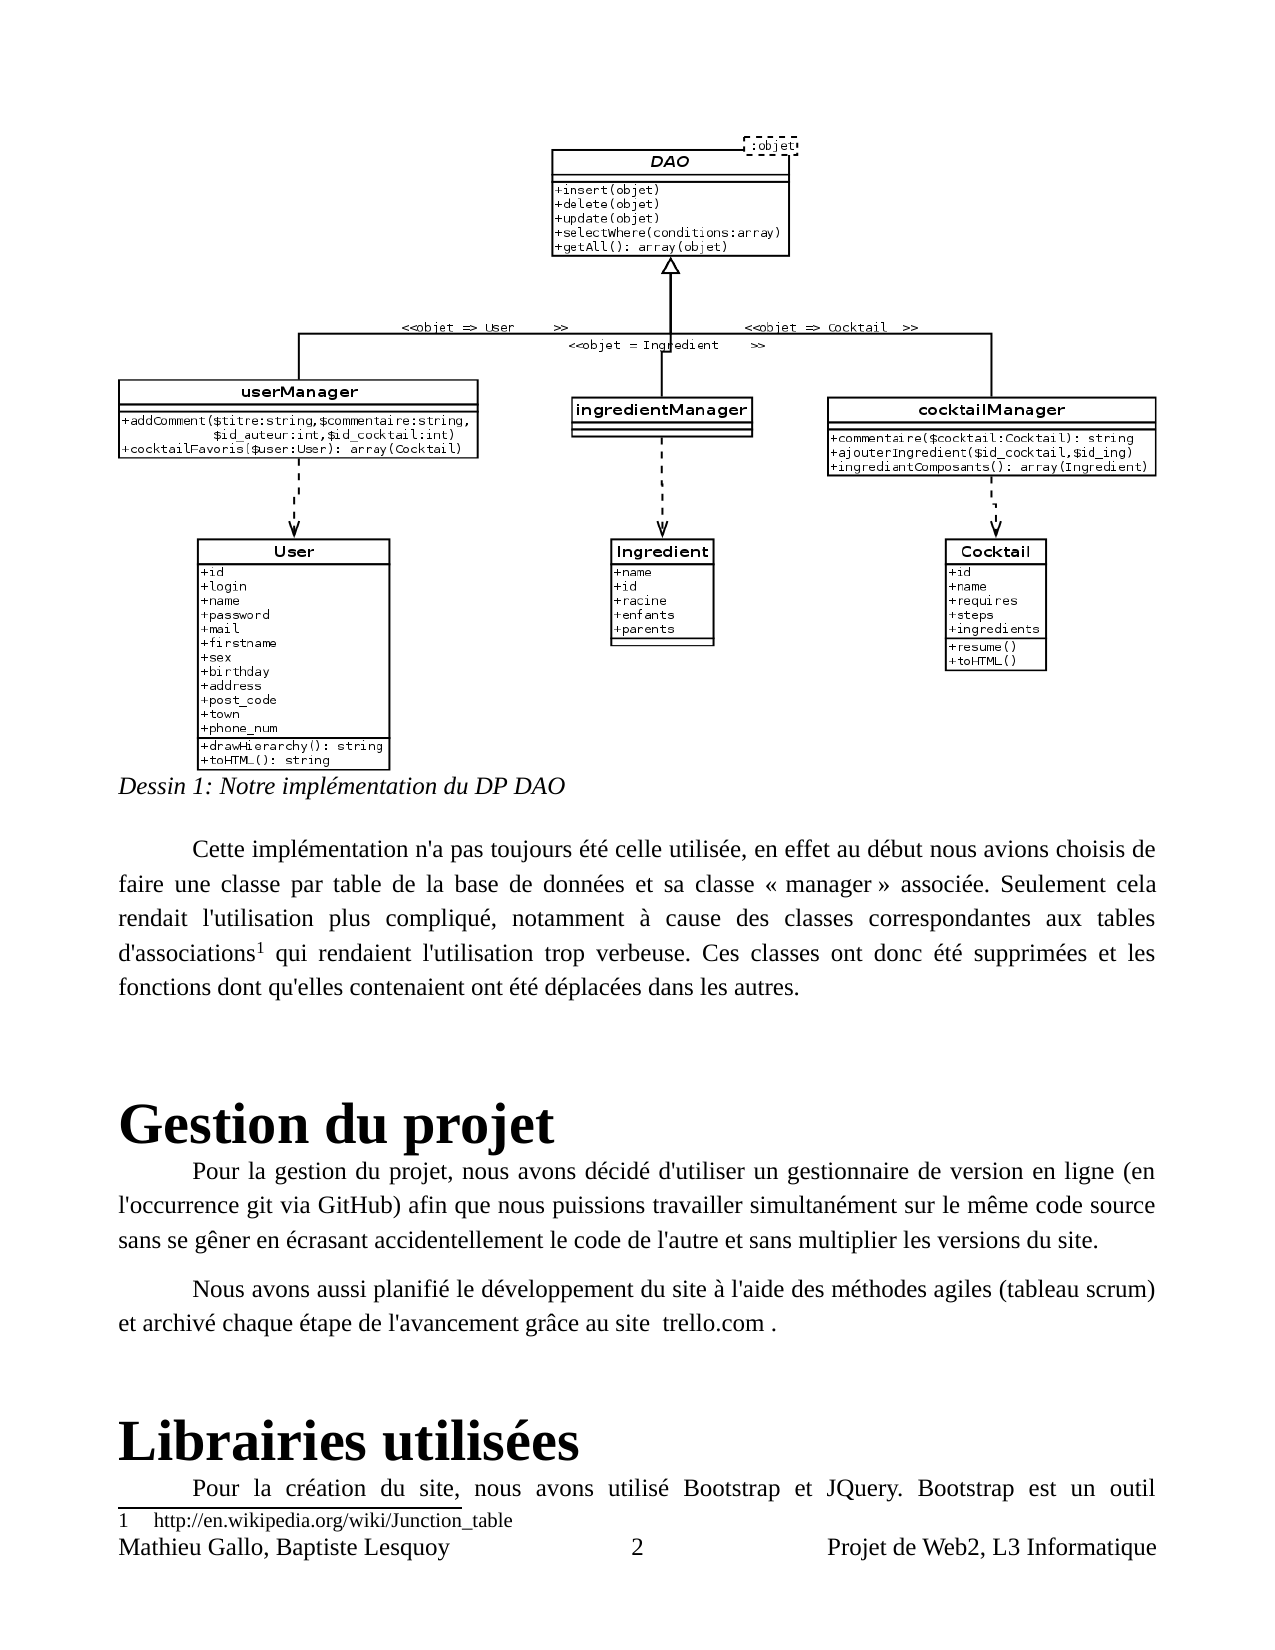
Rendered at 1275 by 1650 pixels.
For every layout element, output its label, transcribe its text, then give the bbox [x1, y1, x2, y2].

text Pour la gestion du projet, nous avons décidé d'utiliser un gestionnaire de version en ligne (en l'occurrence git via GitHub) afin que nous puissions travailler simultanément sur le même code source sans se gêner en écrasant accidentellement le code de l'autre et sans multiplier les versions du site. [118, 1156, 1157, 1253]
text Pour la création du site, nous avons utilisé Bootstrap et JQuery. Bootstrap est un outil [118, 1473, 1157, 1502]
subtitle Gestion du projet [118, 1089, 1157, 1156]
text Dessin 1: Notre implémentation du DP DAO [118, 771, 1157, 799]
text [118, 124, 1157, 136]
picture [118, 136, 1157, 771]
text Cette implémentation n'a pas toujours été celle utilisée, en effet au début nous avions choisis de faire une classe par table de la base de données et sa classe « manager » associée. Seulement cela rendait l'utilisation plus compliqué, notamment à cause des classes correspondantes aux tables d'associations qui rendaient l'utilisation trop verbeuse. Ces classes ont donc été supprimées et les fonctions dont qu'elles contenaient ont été déplacées dans les autres. [118, 799, 1157, 1001]
subtitle Librairies utilisées [118, 1406, 1157, 1473]
text Nous avons aussi planifié le développement du site à l'aide des méthodes agiles (tableau scrum) et archivé chaque étape de l'avancement grâce au site trello.com . [118, 1274, 1157, 1337]
text http://en.wikipedia.org/wiki/Junction_table [118, 1508, 1157, 1532]
